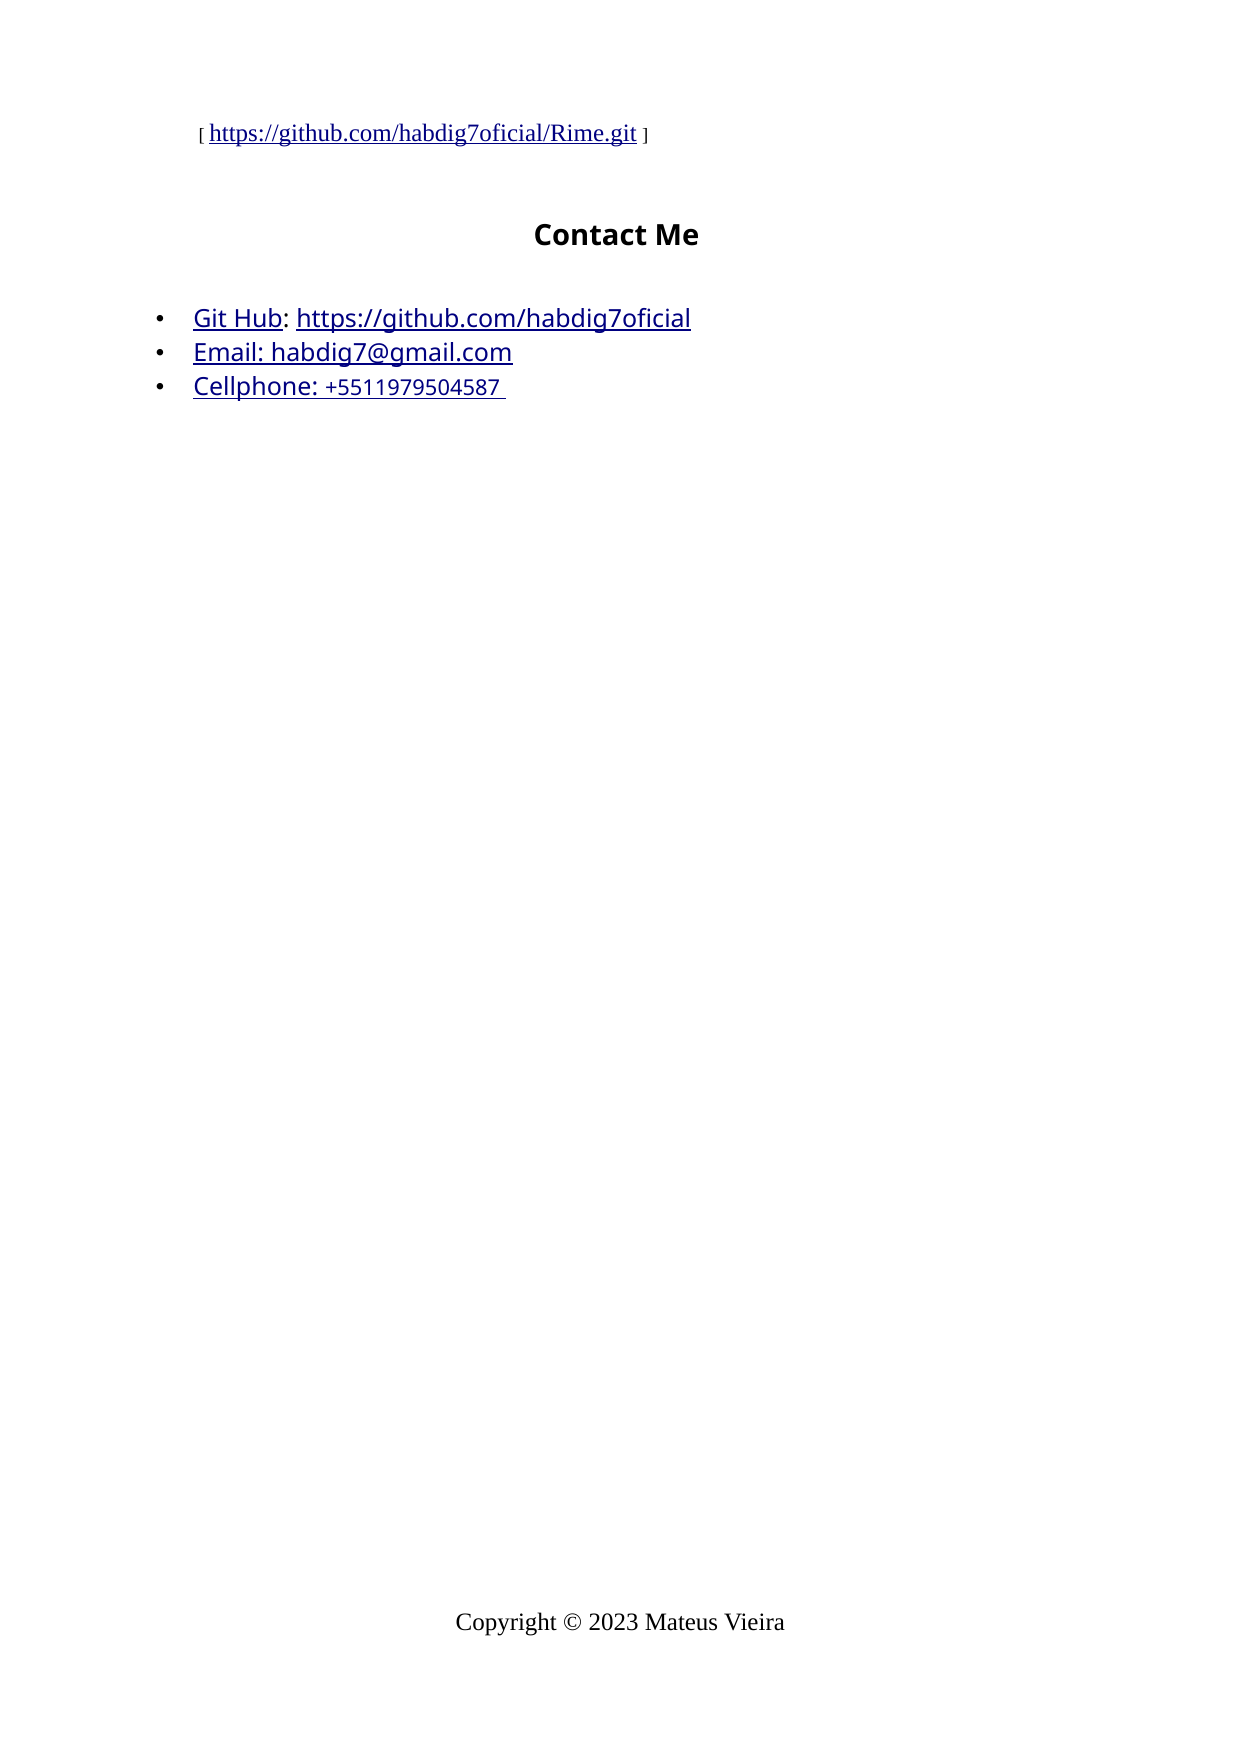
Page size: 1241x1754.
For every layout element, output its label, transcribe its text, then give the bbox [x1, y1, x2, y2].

list Cellphone: +5511979504587 [156, 369, 1122, 403]
list Git Hub: https://github.com/habdig7oficial [156, 301, 1122, 335]
list [ https://github.com/habdig7oficial/Rime.git ] [162, 118, 1122, 147]
list Email: habdig7@gmail.com [156, 335, 1122, 369]
subtitle Contact Me [118, 214, 1122, 254]
